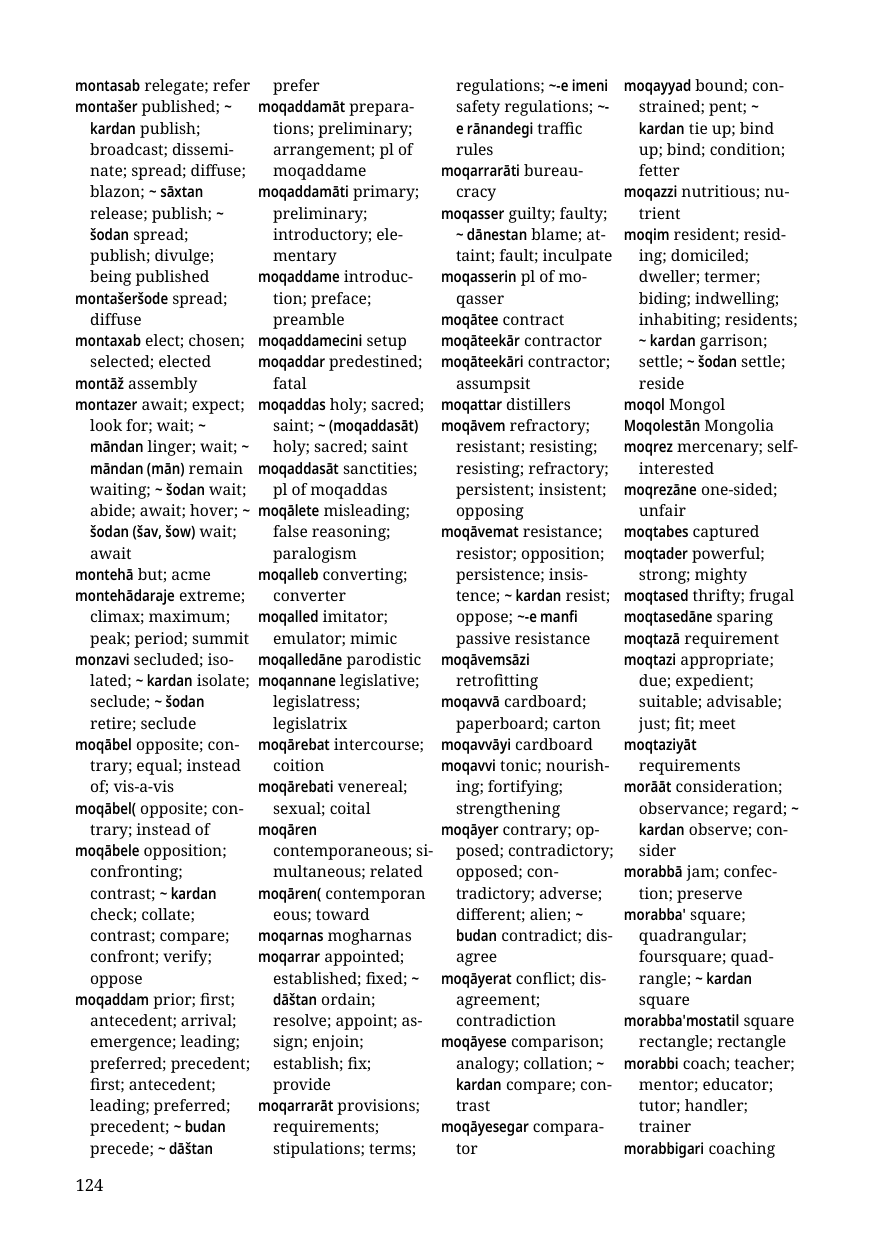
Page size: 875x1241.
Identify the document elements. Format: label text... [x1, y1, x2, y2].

text moqaddas holy; sacred; saint; ~ (moqaddasāt) holy; sa­cred; saint [258, 394, 433, 457]
text montehā but; acme [75, 564, 250, 585]
text moqrezāne one-sided; un­fair [624, 479, 799, 521]
text montehādaraje extreme; cli­max; maximum; peak; pe­riod; summit [75, 585, 250, 649]
text moqalleb converting; con­verter [258, 564, 433, 606]
text montašer published; ~ kardan publish; broad­cast; dissemi­nate; spread; diffuse; blazon; ~ sāxtan release; publish; ~ šodan spread; publish; di­vulge; being published [75, 96, 250, 287]
text moqazzi nutritious; nu­trient [624, 181, 799, 224]
text moqasserin pl of mo­qasser [441, 266, 616, 309]
text moqtader powerful; strong; mighty [624, 542, 799, 585]
text montasab relegate; refer [75, 75, 250, 96]
text moqol Mongol [624, 394, 799, 415]
text moqāteekār contractor [441, 330, 616, 351]
text moqtabes captured [624, 521, 799, 542]
text moqābele opposition; con­fronting; contrast; ~ kardan check; collate; contrast; compare; con­front; verify; oppose [75, 840, 250, 989]
text moqayyad bound; con­strained; pent; ~ kardan tie up; bind up; bind; con­dition; fetter [624, 75, 799, 181]
text montaxab elect; chosen; se­lected; elected [75, 330, 250, 372]
text moqārebat intercourse; coition [258, 734, 433, 776]
text moqaddasāt sanctities; pl of moqaddas [258, 457, 433, 500]
text moqāren( contemporaneo­us; toward [258, 882, 433, 925]
text moqtazi appropriate; due; ex­pedient; suitable; advis­able; just; fit; meet [624, 649, 799, 734]
text moqalledāne parodistic [258, 649, 433, 670]
text moqavvi tonic; nourish­ing; for­tifying; strength­ening [441, 755, 616, 819]
text regulations; ~-e imeni safety regula­tions; ~-e rānandegi traffic rules [441, 75, 616, 160]
text moqālete misleading; false rea­soning; paralo­gism [258, 500, 433, 564]
text moqtased thrifty; frugal [624, 585, 799, 606]
text montazer await; expect; look for; wait; ~ māndan linger; wait; ~ māndan (mān) re­main waiting; ~ šodan wait; abide; await; hover; ~ šodan (šav, šow) wait; await [75, 394, 250, 564]
text montašeršode spread; dif­fuse [75, 287, 250, 330]
text moqaddamecini setup [258, 330, 433, 351]
text moqasser guilty; faulty; ~ dānestan blame; at­taint; fault; inculpate [441, 202, 616, 266]
text moqaddamāt prepara­tions; preliminary; ar­rangement; pl of moqad­dame [258, 96, 433, 181]
text moqāyesegar compara­tor [441, 1116, 616, 1159]
text moqaddam prior; first; an­tecedent; arrival; emer­gence; leading; preferred; prece­dent; first; an­tecedent; lead­ing; pre­ferred; precedent; ~ budan precede; ~ dāštan [75, 989, 250, 1159]
text moqāvemsāzi retrofitting [441, 649, 616, 691]
text moqaddar predestined; fatal [258, 351, 433, 394]
text morabba'mostatil square rec­tangle; rectan­gle [624, 1010, 799, 1052]
text moqarnas mogharnas [258, 925, 433, 946]
text moqaddamāti primary; pre­liminary; introduc­tory; ele­mentary [258, 181, 433, 266]
text moqāyese comparison; anal­ogy; collation; ~ kardan compare; con­trast [441, 1031, 616, 1116]
text moqtazā requirement [624, 627, 799, 649]
text moqābel opposite; con­trary; equal; instead of; vis-a-vis [75, 734, 250, 797]
text moqavvāyi cardboard [441, 734, 616, 755]
text moqannane legislative; leg­islatress; legislatrix [258, 670, 433, 734]
text morabbā jam; confec­tion; pre­serve [624, 861, 799, 904]
text moqāyerat conflict; dis­agreement; contradiction [441, 967, 616, 1031]
text moqalled imitator; emulat­or; mimic [258, 606, 433, 649]
text moqarrarāti bureau­cracy [441, 160, 616, 202]
text moqtasedāne sparing [624, 606, 799, 627]
text moqābel( opposite; con­trary; instead of [75, 797, 250, 840]
text morabbi coach; teacher; men­tor; educator; tutor; handler; trainer [624, 1052, 799, 1137]
text moqim resident; resid­ing; domiciled; dweller; ter­mer; biding; in­dwelling; inhabit­ing; resi­dents; ~ kardan gar­rison; settle; ~ šodan set­tle; reside [624, 224, 799, 394]
text morabba' square; quadran­gular; foursquare; quad­rangle; ~ kardan square [624, 904, 799, 1010]
text prefer [258, 75, 433, 96]
text moqrez mercenary; self-in­terested [624, 436, 799, 479]
text moqārebati venereal; sex­ual; coital [258, 776, 433, 819]
text moqāvem refractory; resist­ant; resisting; resist­ing; refrac­tory; persis­tent; in­sistent; op­posing [441, 415, 616, 521]
text moqātee contract [441, 309, 616, 330]
text morabbigari coaching [624, 1137, 799, 1159]
text moqarrarāt provisions; re­quirements; stipula­tions; terms; [258, 1095, 433, 1159]
text moqāren contemporane­ous; si­multaneous; re­lated [258, 819, 433, 882]
text moqāteekāri contractor; as­sumpsit [441, 351, 616, 394]
text montāž assembly [75, 372, 250, 394]
text moqattar distillers [441, 394, 616, 415]
text morāāt consideration; ob­servance; regard; ~ kardan ob­serve; con­sider [624, 776, 799, 861]
text moqtaziyāt requirements [624, 734, 799, 776]
text moqāyer contrary; op­posed; contradictory; op­posed; con­tradictory; ad­verse; different; alien; ~ budan contradict; dis­agree [441, 819, 616, 967]
text monzavi secluded; iso­lated; ~ kardan isolate; seclude; ~ šodan retire; seclude [75, 649, 250, 734]
text moqavvā cardboard; paper­board; carton [441, 691, 616, 734]
text Moqolestān Mongolia [624, 415, 799, 436]
text moqāvemat resistance; re­sistor; opposition; persist­ence; insis­tence; ~ kardan resist; op­pose; ~-e manfi passive resis­tance [441, 521, 616, 649]
text moqarrar appointed; estab­lished; fixed; ~ dāštan or­dain; resolve; appoint; as­sign; en­join; establish; fix; provide [258, 946, 433, 1095]
text moqaddame introduc­tion; preface; preamble [258, 266, 433, 330]
